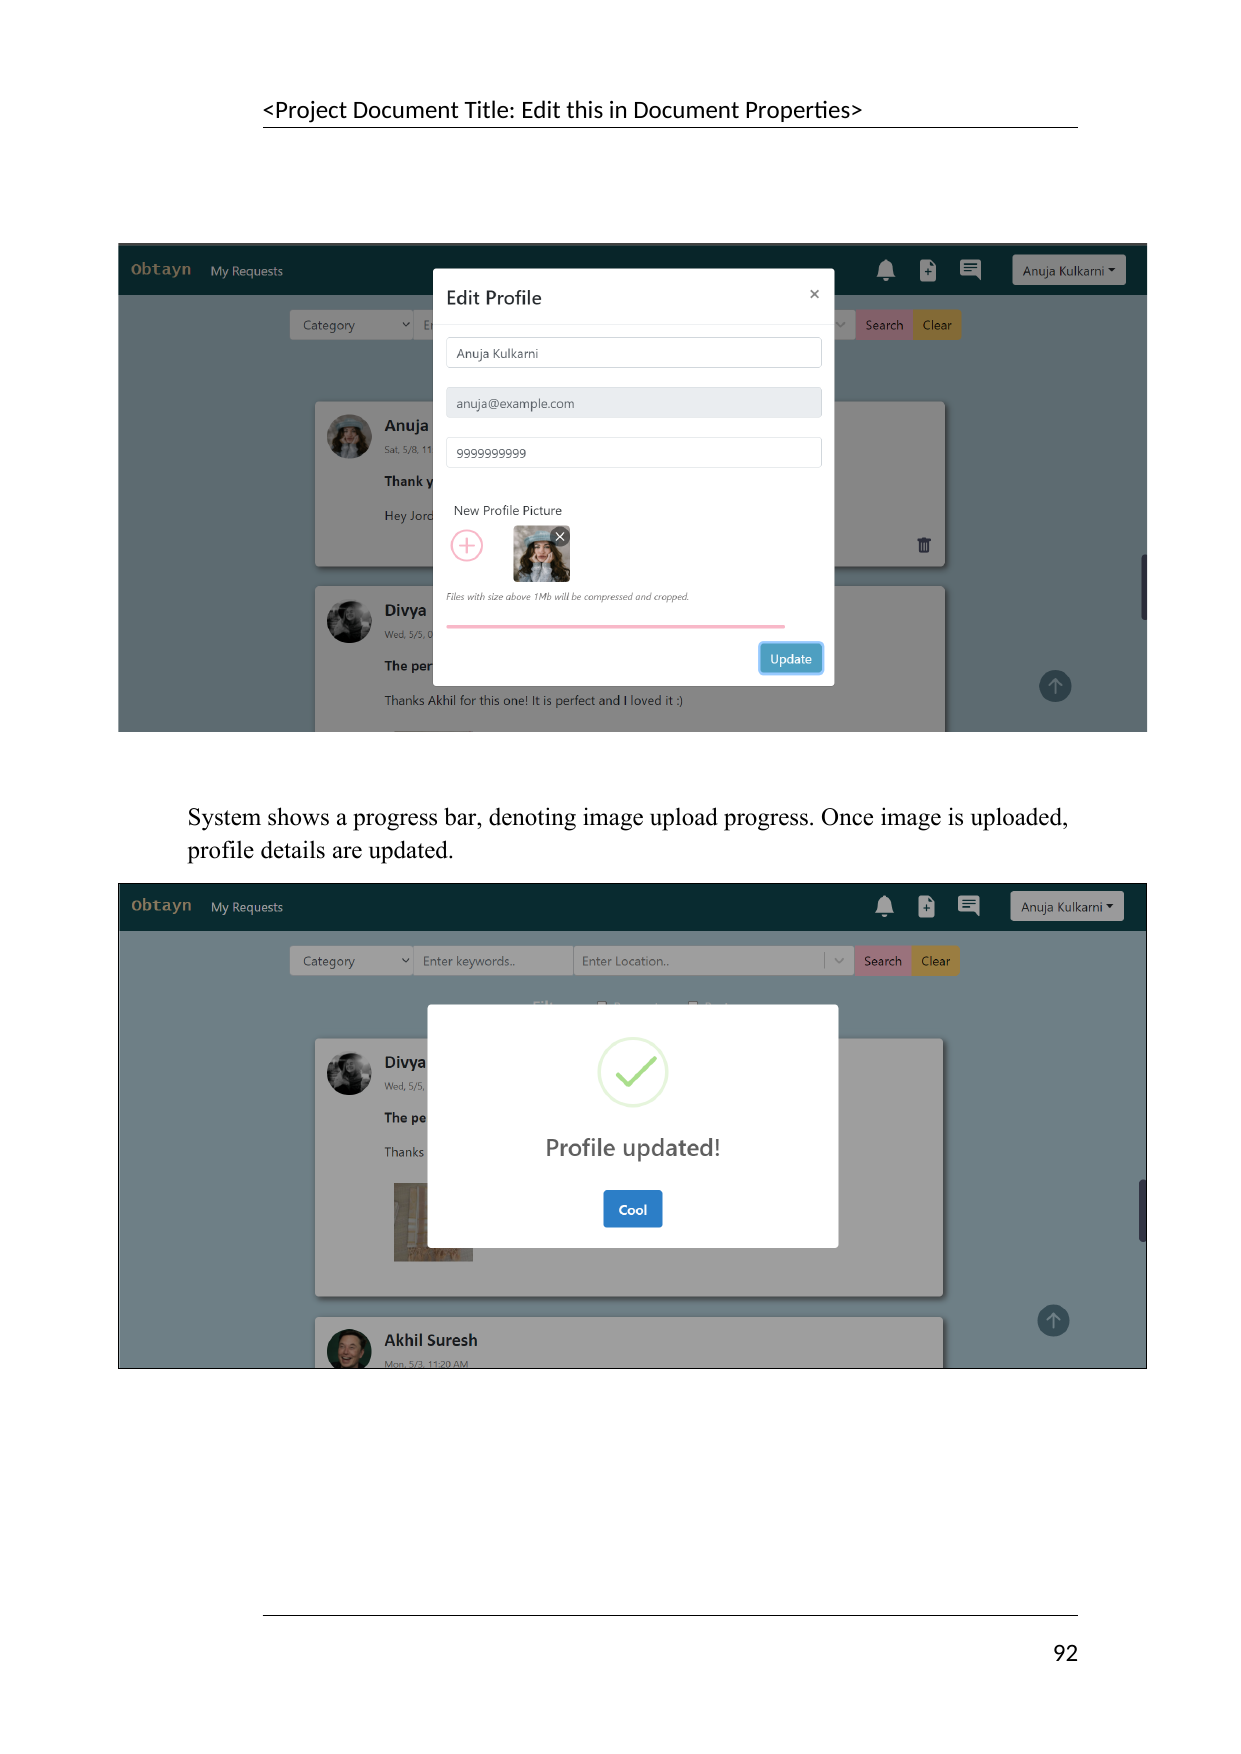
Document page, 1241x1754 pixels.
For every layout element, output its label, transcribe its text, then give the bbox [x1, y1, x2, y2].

picture [119, 884, 1146, 1368]
text System shows a progress bar, denoting image upload progress. Once image is uploaded, profile details are updated. [187, 802, 1078, 864]
picture [118, 243, 1148, 732]
